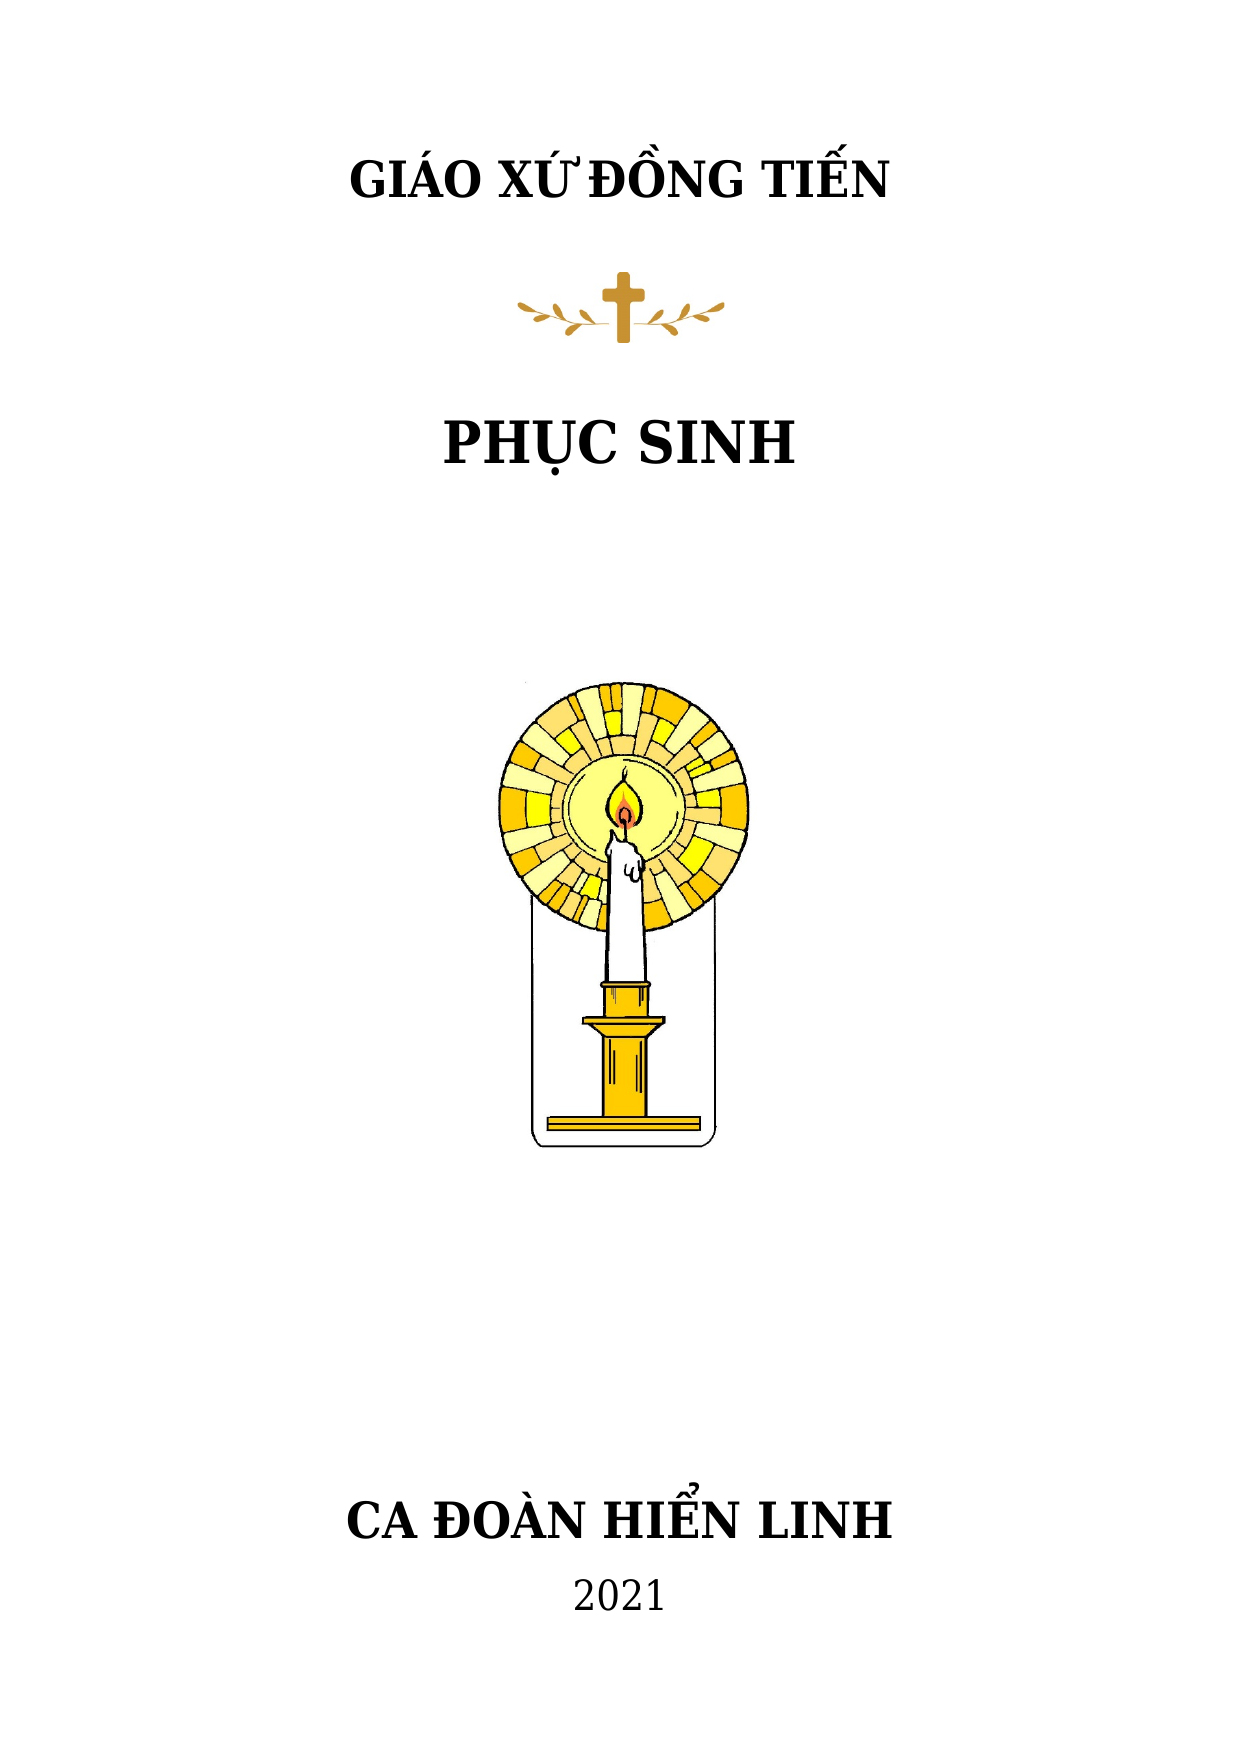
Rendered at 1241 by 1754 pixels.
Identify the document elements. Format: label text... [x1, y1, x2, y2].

text 2021 [150, 1572, 1090, 1621]
text CA ĐOÀN HIỂN LINH [150, 1492, 1090, 1551]
picture [483, 668, 757, 1154]
picture [517, 272, 725, 343]
text PHỤC SINH [150, 409, 1090, 477]
text GIÁO XỨ ĐỒNG TIẾN [150, 150, 1090, 209]
